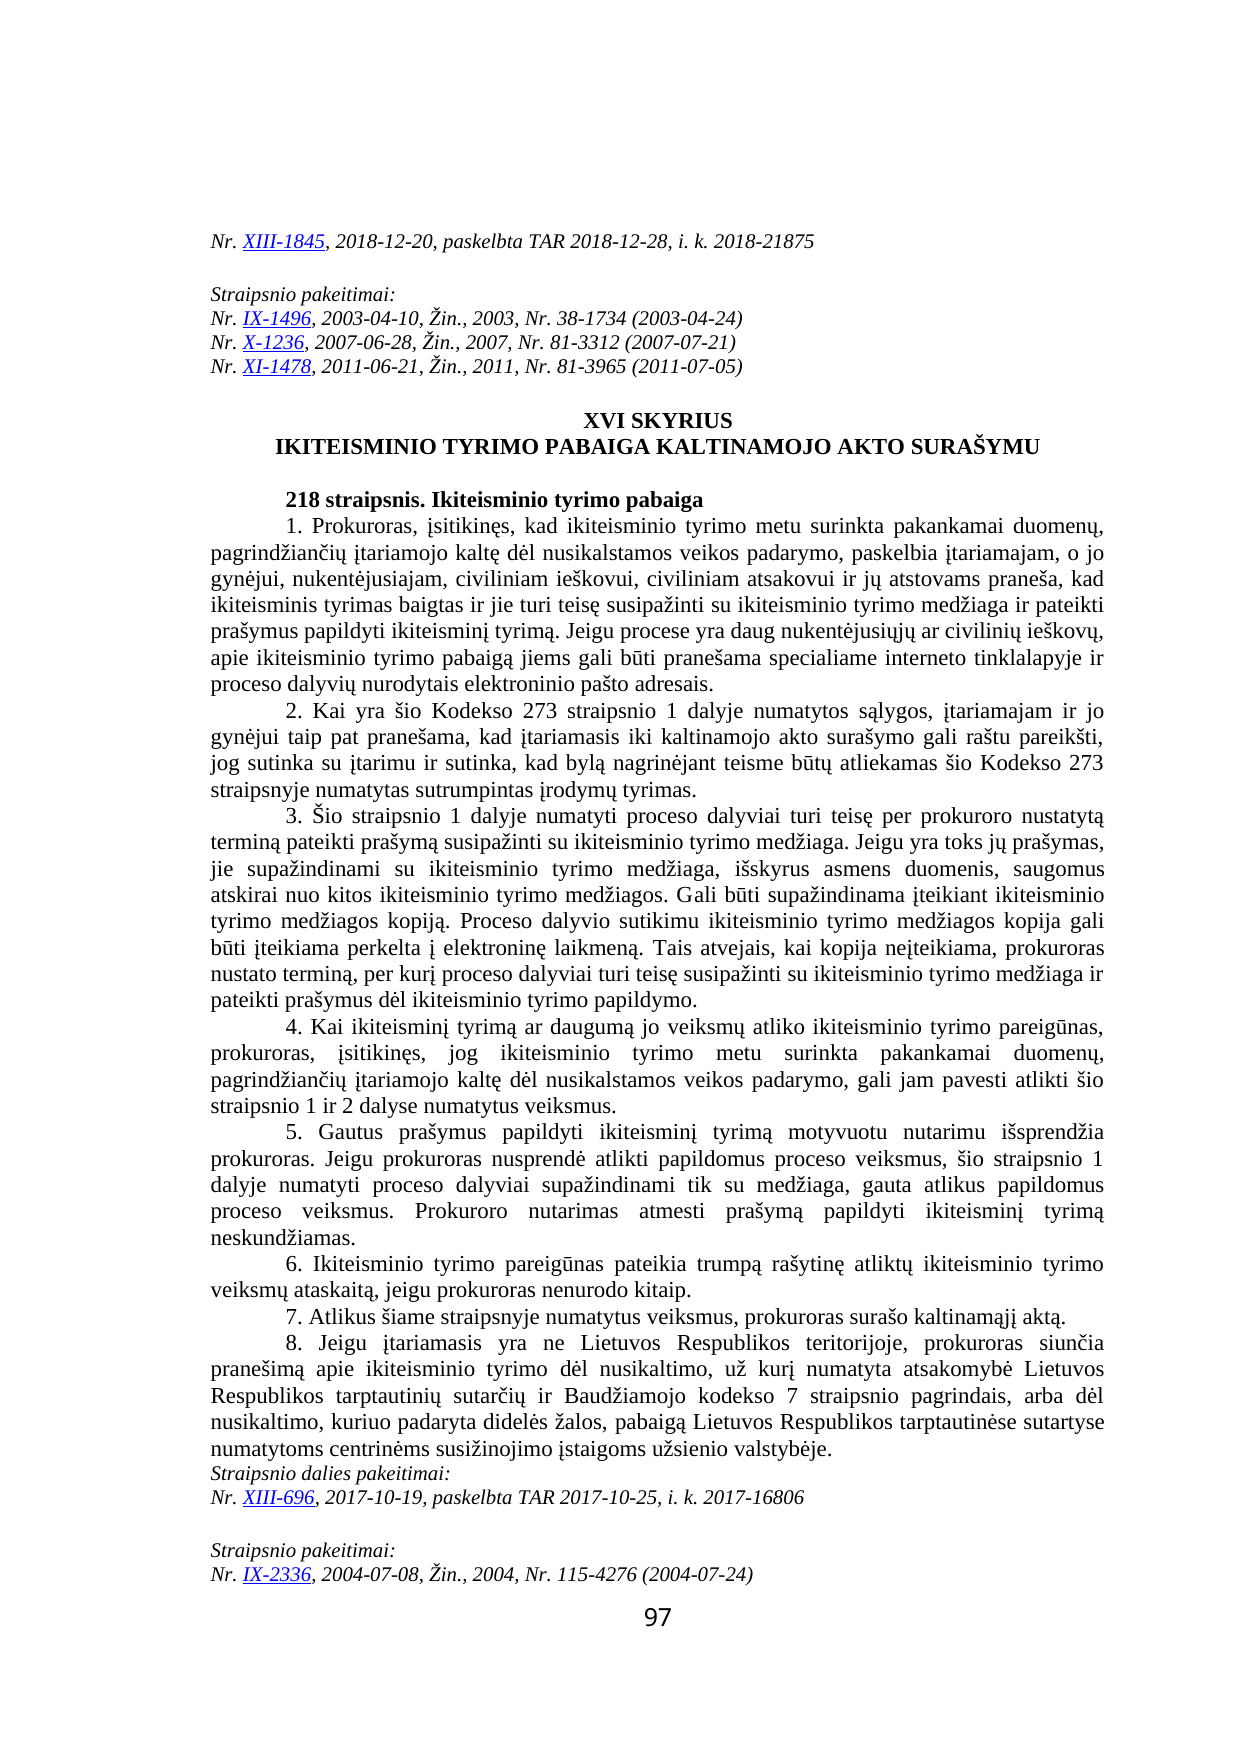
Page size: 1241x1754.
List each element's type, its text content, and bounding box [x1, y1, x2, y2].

text 1. Prokuroras, įsitikinęs, kad ikiteisminio tyrimo metu surinkta pakankamai duomenų, pagrindžiančių įtariamojo kaltę dėl nusikalstamos veikos padarymo, paskelbia įtariamajam, o jo gynėjui, nukentėjusiajam, civiliniam ieškovui, civiliniam atsakovui ir jų atstovams praneša, kad ikiteisminis tyrimas baigtas ir jie turi teisę susipažinti su ikiteisminio tyrimo medžiaga ir pateikti prašymus papildyti ikiteisminį tyrimą. Jeigu procese yra daug nukentėjusiųjų ar civilinių ieškovų, apie ikiteisminio tyrimo pabaigą jiems gali būti pranešama specialiame interneto tinklalapyje ir proceso dalyvių nurodytais elektroninio pašto adresais. [210, 512, 1105, 697]
text 5. Gautus prašymus papildyti ikiteisminį tyrimą motyvuotu nutarimu išsprendžia prokuroras. Jeigu prokuroras nusprendė atlikti papildomus proceso veiksmus, šio straipsnio 1 dalyje numatyti proceso dalyviai supažindinami tik su medžiaga, gauta atlikus papildomus proceso veiksmus. Prokuroro nutarimas atmesti prašymą papildyti ikiteisminį tyrimą neskundžiamas. [210, 1118, 1105, 1250]
text Nr. XI-1478, 2011-06-21, Žin., 2011, Nr. 81-3965 (2011-07-05) [210, 354, 1105, 378]
text 6. Ikiteisminio tyrimo pareigūnas pateikia trumpą rašytinę atliktų ikiteisminio tyrimo veiksmų ataskaitą, jeigu prokuroras nenurodo kitaip. [210, 1250, 1105, 1303]
text 7. Atlikus šiame straipsnyje numatytus veiksmus, prokuroras surašo kaltinamąjį aktą. [210, 1303, 1105, 1329]
text 8. Jeigu įtariamasis yra ne Lietuvos Respublikos teritorijoje, prokuroras siunčia pranešimą apie ikiteisminio tyrimo dėl nusikaltimo, už kurį numatyta atsakomybė Lietuvos Respublikos tarptautinių sutarčių ir Baudžiamojo kodekso 7 straipsnio pagrindais, arba dėl nusikaltimo, kuriuo padaryta didelės žalos, pabaigą Lietuvos Respublikos tarptautinėse sutartyse numatytoms centrinėms susižinojimo įstaigoms užsienio valstybėje. [210, 1329, 1105, 1461]
text 218 straipsnis. Ikiteisminio tyrimo pabaiga [210, 486, 1105, 512]
text Straipsnio pakeitimai: [210, 1538, 1105, 1562]
text Ikiteisminio tyrimo pabaiga kaltinamojo akto surašymu [210, 433, 1105, 459]
text Straipsnio pakeitimai: [210, 282, 1105, 306]
text Nr. XIII-1845, 2018-12-20, paskelbta TAR 2018-12-28, i. k. 2018-21875 [210, 229, 1105, 253]
text 4. Kai ikiteisminį tyrimą ar daugumą jo veiksmų atliko ikiteisminio tyrimo pareigūnas, prokuroras, įsitikinęs, jog ikiteisminio tyrimo metu surinkta pakankamai duomenų, pagrindžiančių įtariamojo kaltę dėl nusikalstamos veikos padarymo, gali jam pavesti atlikti šio straipsnio 1 ir 2 dalyse numatytus veiksmus. [210, 1013, 1105, 1118]
text 2. Kai yra šio Kodekso 273 straipsnio 1 dalyje numatytos sąlygos, įtariamajam ir jo gynėjui taip pat pranešama, kad įtariamasis iki kaltinamojo akto surašymo gali raštu pareikšti, jog sutinka su įtarimu ir sutinka, kad bylą nagrinėjant teisme būtų atliekamas šio Kodekso 273 straipsnyje numatytas sutrumpintas įrodymų tyrimas. [210, 697, 1105, 802]
subtitle XVI skyrius [210, 407, 1105, 433]
text Nr. XIII-696, 2017-10-19, paskelbta TAR 2017-10-25, i. k. 2017-16806 [210, 1485, 1105, 1509]
text 3. Šio straipsnio 1 dalyje numatyti proceso dalyviai turi teisę per prokuroro nustatytą terminą pateikti prašymą susipažinti su ikiteisminio tyrimo medžiaga. Jeigu yra toks jų prašymas, jie supažindinami su ikiteisminio tyrimo medžiaga, išskyrus asmens duomenis, saugomus atskirai nuo kitos ikiteisminio tyrimo medžiagos. Gali būti supažindinama įteikiant ikiteisminio tyrimo medžiagos kopiją. Proceso dalyvio sutikimu ikiteisminio tyrimo medžiagos kopija gali būti įteikiama perkelta į elektroninę laikmeną. Tais atvejais, kai kopija neįteikiama, prokuroras nustato terminą, per kurį proceso dalyviai turi teisę susipažinti su ikiteisminio tyrimo medžiaga ir pateikti prašymus dėl ikiteisminio tyrimo papildymo. [210, 802, 1105, 1013]
text Nr. IX-2336, 2004-07-08, Žin., 2004, Nr. 115-4276 (2004-07-24) [210, 1562, 1105, 1586]
text Nr. IX-1496, 2003-04-10, Žin., 2003, Nr. 38-1734 (2003-04-24) [210, 306, 1105, 330]
text Straipsnio dalies pakeitimai: [210, 1461, 1105, 1485]
text Nr. X-1236, 2007-06-28, Žin., 2007, Nr. 81-3312 (2007-07-21) [210, 330, 1105, 354]
